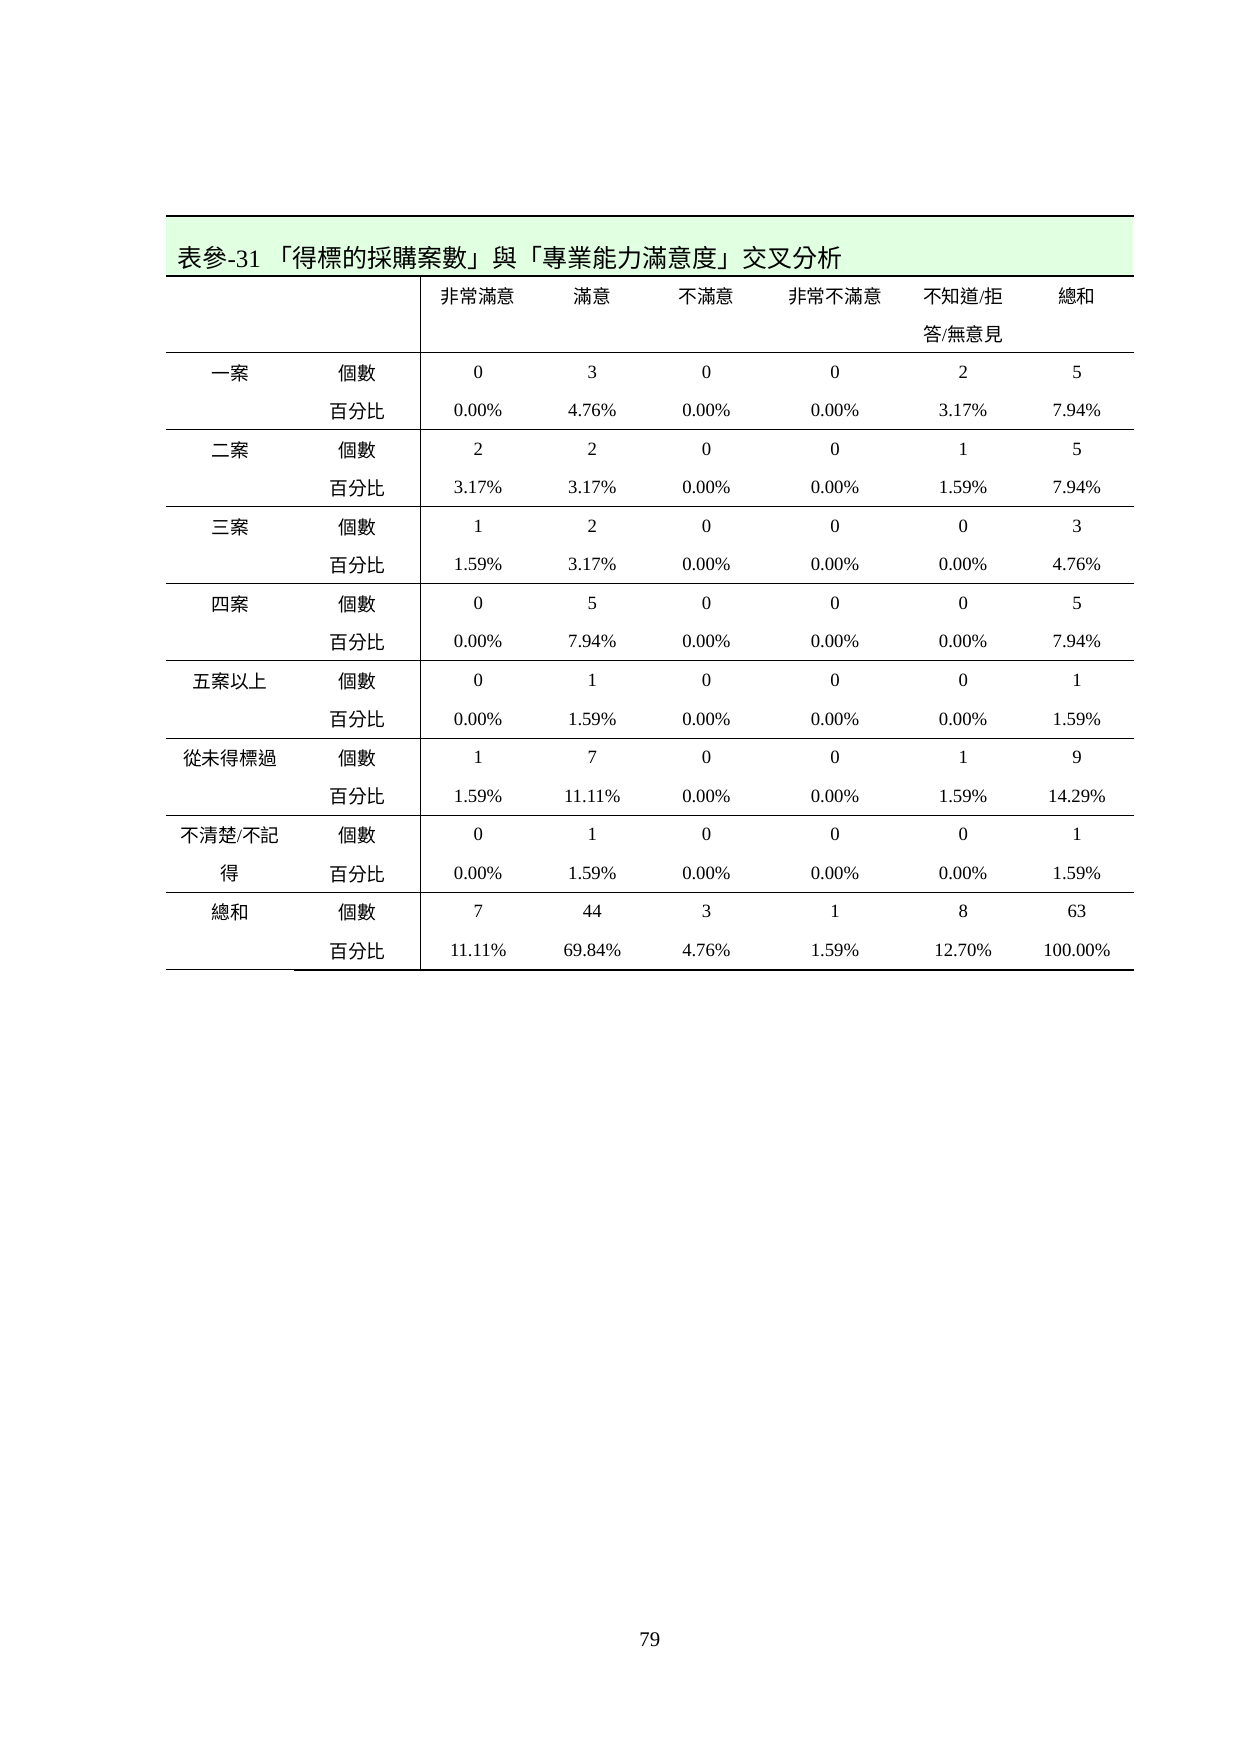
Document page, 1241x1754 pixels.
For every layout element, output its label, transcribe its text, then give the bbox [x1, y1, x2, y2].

table_cell 7 [421, 893, 535, 930]
table_cell 1.59% [906, 468, 1020, 506]
table_cell 0.00% [649, 853, 763, 892]
table_cell 1 [535, 661, 649, 699]
table_cell 0 [649, 661, 763, 699]
table_cell 0.00% [649, 468, 763, 506]
table_cell 總和 [1020, 277, 1133, 352]
table_cell 0.00% [906, 622, 1020, 660]
table_cell 1.59% [906, 776, 1020, 814]
table_cell 2 [421, 430, 535, 468]
table_cell 2 [535, 507, 649, 545]
table_cell 5 [1020, 353, 1133, 391]
table_cell 1.59% [763, 930, 906, 969]
table_cell 0 [649, 430, 763, 468]
table_cell 1 [906, 430, 1020, 468]
table_cell 5 [1020, 584, 1133, 622]
table_cell 非常滿意 [421, 277, 535, 352]
table_cell 0 [763, 661, 906, 699]
table_cell 7 [535, 739, 649, 776]
table_cell 0.00% [906, 699, 1020, 737]
table_header 表參-31 「得標的採購案數」與「專業能力滿意度」交叉分析 [166, 217, 1133, 275]
table_cell 100.00% [1020, 930, 1133, 969]
table_cell 四案 [166, 584, 293, 660]
table_cell 百分比 [294, 545, 420, 583]
table_cell 0.00% [763, 699, 906, 737]
table_cell 3 [535, 353, 649, 391]
table_cell 不知道/拒答/無意見 [906, 277, 1020, 352]
table_cell 百分比 [294, 699, 420, 737]
table_cell 非常不滿意 [763, 277, 906, 352]
table_cell 0.00% [421, 853, 535, 892]
table_cell 0 [763, 353, 906, 391]
table_cell 1 [1020, 816, 1133, 853]
table_cell 0 [649, 353, 763, 391]
table_cell 0.00% [421, 391, 535, 429]
table_cell 7.94% [1020, 391, 1133, 429]
table_cell 12.70% [906, 930, 1020, 969]
table_cell 44 [535, 893, 649, 930]
table_cell 百分比 [294, 930, 420, 969]
table_cell 0 [906, 661, 1020, 699]
table_cell 3.17% [535, 468, 649, 506]
table_cell 個數 [294, 816, 420, 853]
table_cell 0.00% [649, 776, 763, 814]
table_cell 0 [906, 507, 1020, 545]
table_cell 7.94% [535, 622, 649, 660]
table_cell 不滿意 [649, 277, 763, 352]
table_cell 百分比 [294, 622, 420, 660]
table_cell 二案 [166, 430, 293, 506]
table_cell 0 [421, 353, 535, 391]
table_cell 3.17% [421, 468, 535, 506]
table_cell 1.59% [535, 699, 649, 737]
table_cell 個數 [294, 893, 420, 930]
table_cell 百分比 [294, 776, 420, 814]
table_cell 從未得標過 [166, 739, 293, 814]
table_cell 4.76% [535, 391, 649, 429]
table_cell 0.00% [763, 545, 906, 583]
table_cell 0.00% [649, 391, 763, 429]
table_cell 0 [421, 584, 535, 622]
table_cell 0 [763, 584, 906, 622]
table_cell 7.94% [1020, 468, 1133, 506]
table_cell 4.76% [649, 930, 763, 969]
table_cell 2 [906, 353, 1020, 391]
table_cell 0.00% [763, 468, 906, 506]
table_cell 1.59% [421, 776, 535, 814]
table_cell 一案 [166, 353, 293, 429]
table_cell 0.00% [763, 776, 906, 814]
table_cell 個數 [294, 353, 420, 391]
table_cell 0 [906, 584, 1020, 622]
table_cell 3.17% [535, 545, 649, 583]
table_cell 0 [649, 816, 763, 853]
table_cell 個數 [294, 584, 420, 622]
table_cell 不清楚/不記得 [166, 816, 293, 892]
table_cell 1.59% [535, 853, 649, 892]
table_cell 0.00% [421, 622, 535, 660]
table_cell 1 [763, 893, 906, 930]
table_cell 1 [535, 816, 649, 853]
table_cell 0 [763, 816, 906, 853]
table_cell 1.59% [1020, 853, 1133, 892]
table_cell 1 [421, 507, 535, 545]
table_cell 個數 [294, 661, 420, 699]
table_cell 滿意 [535, 277, 649, 352]
table_cell 0.00% [763, 853, 906, 892]
table_cell 0.00% [763, 391, 906, 429]
table_cell 0 [649, 507, 763, 545]
table_cell 1 [1020, 661, 1133, 699]
table_cell 個數 [294, 507, 420, 545]
table_cell 百分比 [294, 391, 420, 429]
table_cell 11.11% [421, 930, 535, 969]
table_cell 0 [763, 430, 906, 468]
table_cell 5 [535, 584, 649, 622]
table_cell 5 [1020, 430, 1133, 468]
table_cell 0 [421, 816, 535, 853]
table_cell 1.59% [421, 545, 535, 583]
table_cell 8 [906, 893, 1020, 930]
table_cell 1 [421, 739, 535, 776]
table_cell 0.00% [763, 622, 906, 660]
table_cell 3 [649, 893, 763, 930]
table_cell 0.00% [649, 622, 763, 660]
table_cell 0.00% [906, 853, 1020, 892]
table_cell 個數 [294, 430, 420, 468]
table_cell 0 [421, 661, 535, 699]
table_cell 0 [649, 584, 763, 622]
table_cell 1.59% [1020, 699, 1133, 737]
table_cell 11.11% [535, 776, 649, 814]
table_cell 0.00% [649, 699, 763, 737]
table_cell 63 [1020, 893, 1133, 930]
table_cell 4.76% [1020, 545, 1133, 583]
table_cell 0 [763, 739, 906, 776]
table_cell 0.00% [421, 699, 535, 737]
table_cell 0 [906, 816, 1020, 853]
table_cell 五案以上 [166, 661, 293, 737]
table_cell [294, 277, 420, 352]
table_cell 百分比 [294, 853, 420, 892]
table_cell 總和 [166, 893, 293, 969]
table_cell 3 [1020, 507, 1133, 545]
table_cell 三案 [166, 507, 293, 583]
table_cell 2 [535, 430, 649, 468]
table_cell 個數 [294, 739, 420, 776]
table_cell 百分比 [294, 468, 420, 506]
table_cell [166, 277, 293, 352]
table_cell 0.00% [906, 545, 1020, 583]
table_cell 9 [1020, 739, 1133, 776]
table_cell 69.84% [535, 930, 649, 969]
table_cell 3.17% [906, 391, 1020, 429]
table_cell 1 [906, 739, 1020, 776]
table_cell 0 [763, 507, 906, 545]
table_cell 14.29% [1020, 776, 1133, 814]
table_cell 0 [649, 739, 763, 776]
table_cell 7.94% [1020, 622, 1133, 660]
table_cell 0.00% [649, 545, 763, 583]
